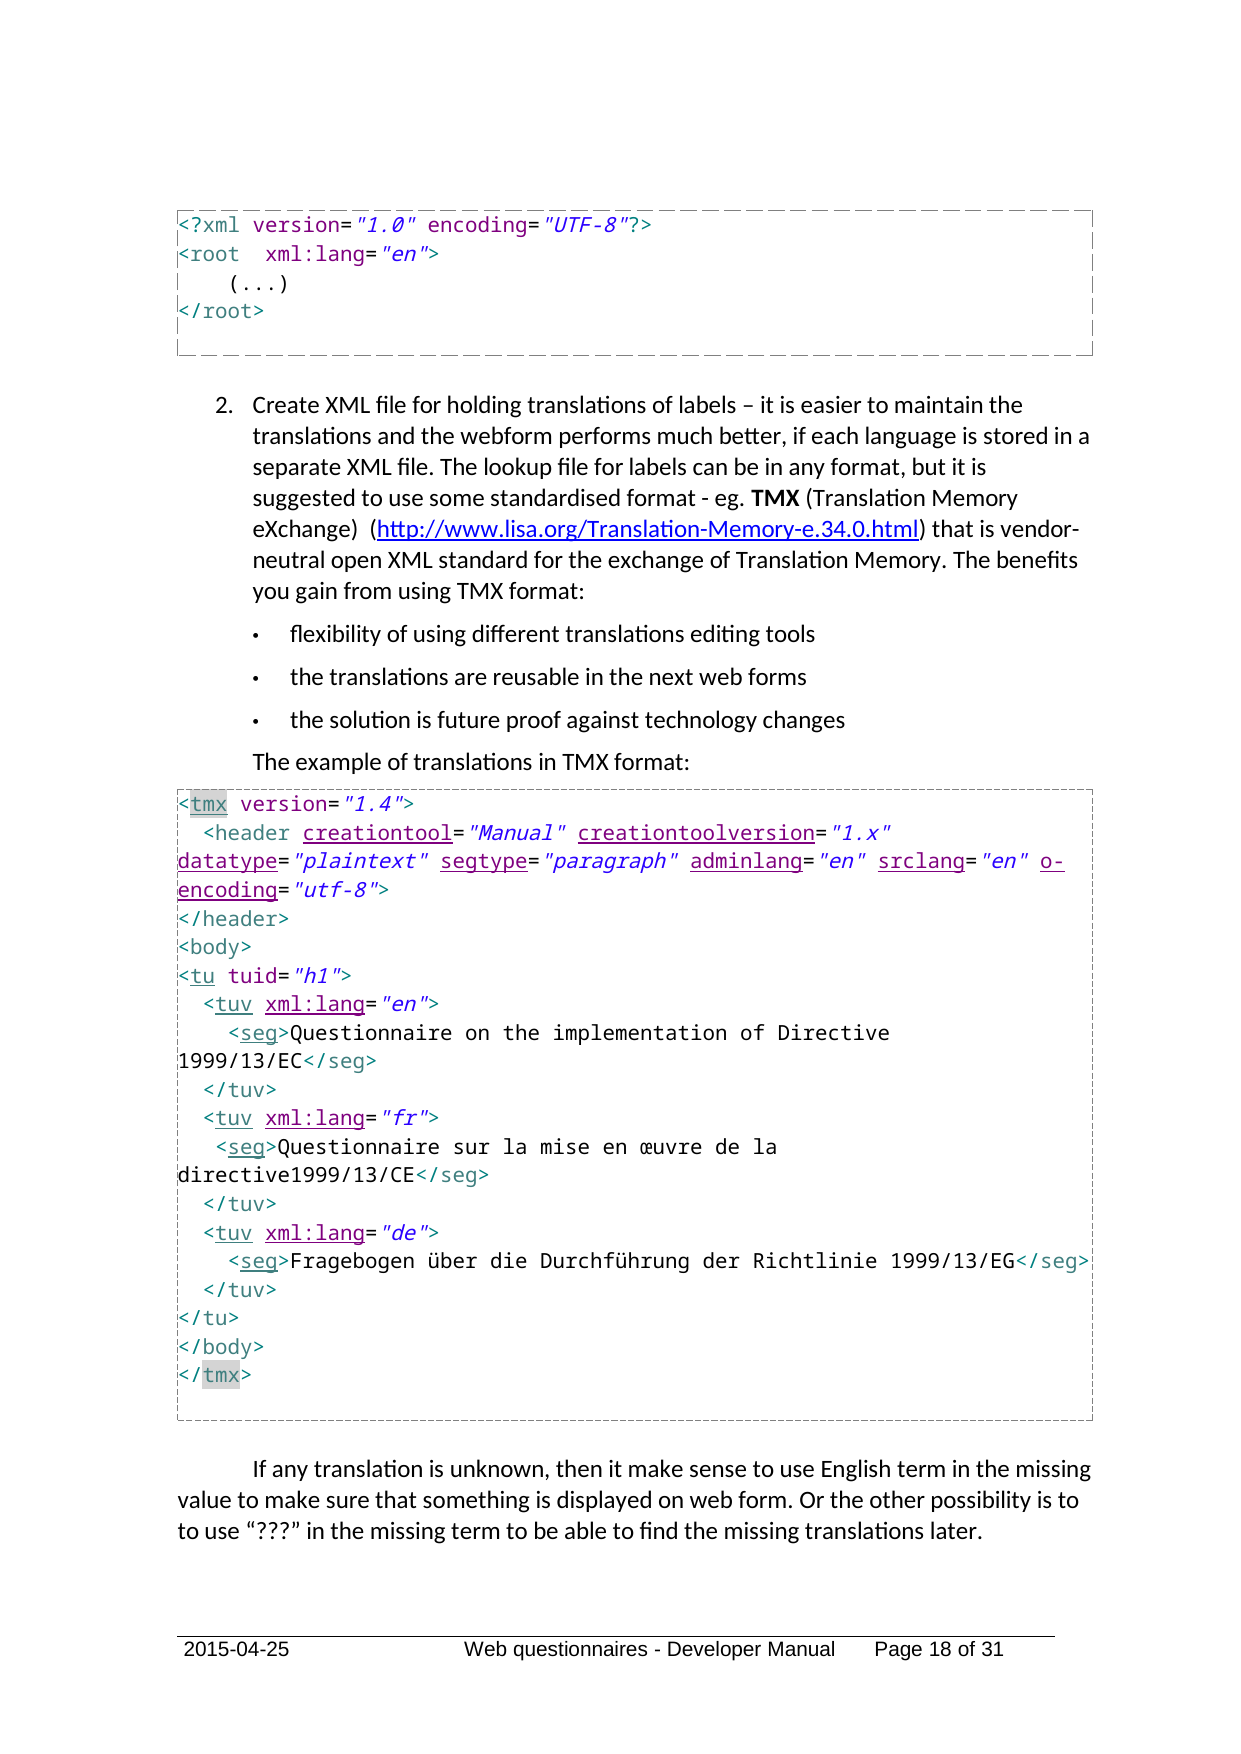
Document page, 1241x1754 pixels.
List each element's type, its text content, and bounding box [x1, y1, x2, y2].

text </tuv> [177, 1189, 1092, 1217]
text </tuv> [177, 1274, 1092, 1303]
text <body> [177, 932, 1092, 961]
text <tuv xml:lang="fr"> [177, 1103, 1092, 1132]
text <tmx version="1.4"> [177, 789, 1092, 818]
list (...) [177, 267, 1092, 296]
list the translations are reusable in the next web forms [252, 661, 1092, 692]
list </root> [177, 296, 1092, 324]
list <root xml:lang="en"> [177, 239, 1092, 267]
text If any translation is unknown, then it make sense to use English term in the missing value to make sure that something is displayed on web form. Or the other possibility is to to use “???” in the missing term to be able to find the missing translations later. [177, 1453, 1092, 1546]
text <tuv xml:lang="en"> [177, 989, 1092, 1018]
text <tuv xml:lang="de"> [177, 1217, 1092, 1246]
text </body> [177, 1332, 1092, 1360]
list Create XML file for holding translations of labels – it is easier to maintain the translations and the webform performs much better, if each language is stored in a separate XML file. The lookup file for labels can be in any format, but it is suggested to use some standardised format - eg. TMX (Translation Memory eXchange) (http://www.lisa.org/Translation-Memory-e.34.0.html) that is vendor-neutral open XML standard for the exchange of Translation Memory. The benefits you gain from using TMX format: [215, 389, 1092, 606]
list flexibility of using different translations editing tools [252, 618, 1092, 649]
text <seg>Questionnaire sur la mise en œuvre de la directive1999/13/CE</seg> [177, 1132, 1092, 1189]
text <seg>Fragebogen über die Durchführung der Richtlinie 1999/13/EG</seg> [177, 1246, 1092, 1274]
list <?xml version="1.0" encoding="UTF-8"?> [177, 210, 1092, 239]
text <seg>Questionnaire on the implementation of Directive 1999/13/EC</seg> [177, 1018, 1092, 1075]
text <tu tuid="h1"> [177, 961, 1092, 989]
text The example of translations in TMX format: [177, 746, 1092, 777]
text <header creationtool="Manual" creationtoolversion="1.x" datatype="plaintext" segtype="paragraph" adminlang="en" srclang="en" o-encoding="utf-8"> [177, 818, 1092, 903]
text </tu> [177, 1303, 1092, 1332]
text </tmx> [177, 1360, 1092, 1389]
list the solution is future proof against technology changes [252, 703, 1092, 734]
text </header> [177, 903, 1092, 932]
text </tuv> [177, 1075, 1092, 1103]
